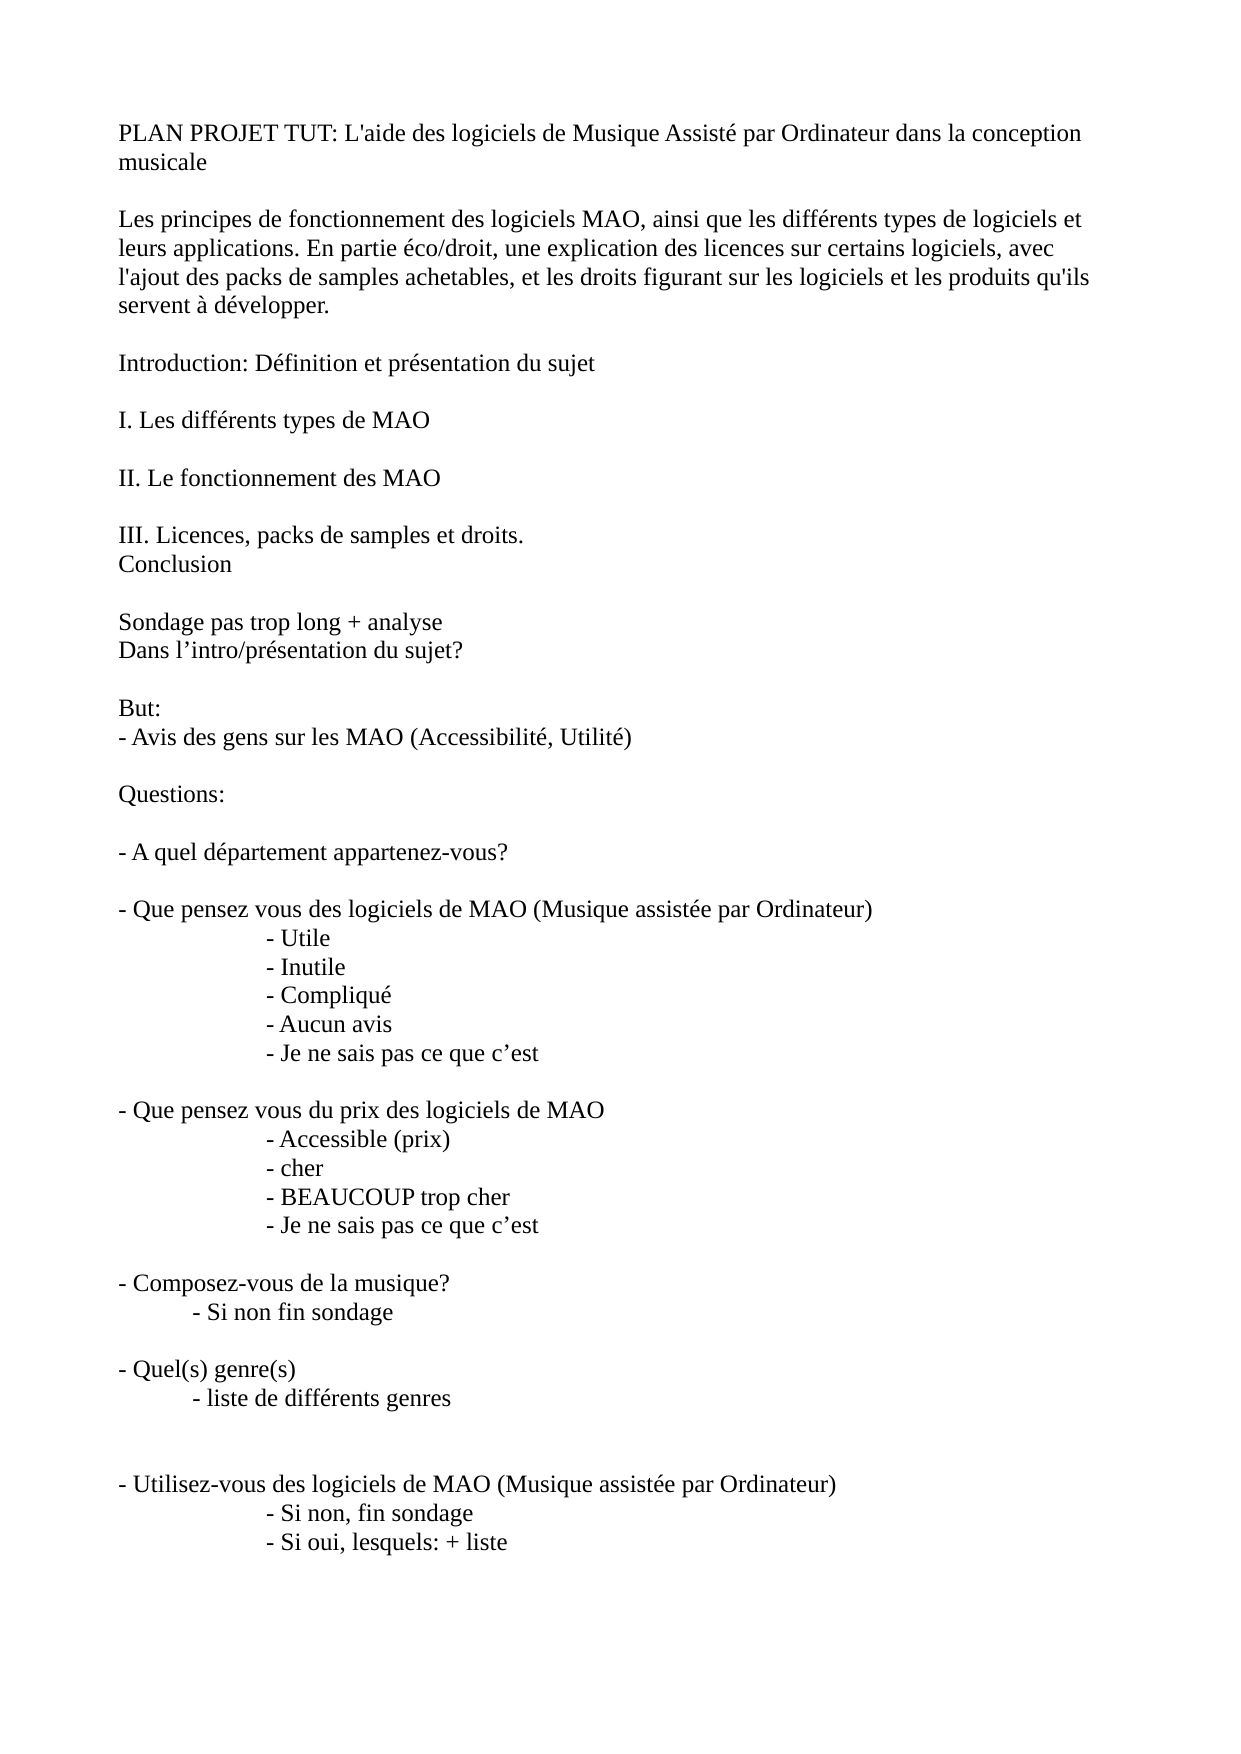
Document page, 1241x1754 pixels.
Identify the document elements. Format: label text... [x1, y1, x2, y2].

text - Que pensez vous du prix des logiciels de MAO [118, 1096, 1122, 1124]
text - Je ne sais pas ce que c’est [118, 1211, 1122, 1239]
text - Utilisez-vous des logiciels de MAO (Musique assistée par Ordinateur) [118, 1469, 1122, 1498]
text But: [118, 693, 1122, 722]
text - Avis des gens sur les MAO (Accessibilité, Utilité) [118, 722, 1122, 751]
text - Utile [118, 923, 1122, 952]
text - Si oui, lesquels: + liste [118, 1527, 1122, 1556]
text Introduction: Définition et présentation du sujet [118, 348, 1122, 377]
text I. Les différents types de MAO [118, 406, 1122, 434]
text Conclusion [118, 549, 1122, 578]
text PLAN PROJET TUT: L'aide des logiciels de Musique Assisté par Ordinateur dans la conception musicale [118, 118, 1122, 176]
text - Aucun avis [118, 1009, 1122, 1038]
text - Inutile [118, 952, 1122, 981]
text - Si non, fin sondage [118, 1498, 1122, 1527]
text - Je ne sais pas ce que c’est [118, 1038, 1122, 1067]
text Sondage pas trop long + analyse [118, 607, 1122, 636]
text Dans l’intro/présentation du sujet? [118, 636, 1122, 664]
text - Accessible (prix) [118, 1124, 1122, 1153]
text - Quel(s) genre(s) [118, 1354, 1122, 1383]
text III. Licences, packs de samples et droits. [118, 521, 1122, 549]
text - Compliqué [118, 981, 1122, 1009]
text II. Le fonctionnement des MAO [118, 463, 1122, 492]
text - Si non fin sondage [118, 1297, 1122, 1326]
text - liste de différents genres [118, 1383, 1122, 1412]
text - Que pensez vous des logiciels de MAO (Musique assistée par Ordinateur) [118, 894, 1122, 923]
text Les principes de fonctionnement des logiciels MAO, ainsi que les différents types de logiciels et leurs applications. En partie éco/droit, une explication des licences sur certains logiciels, avec l'ajout des packs de samples achetables, et les droits figurant sur les logiciels et les produits qu'ils servent à développer. [118, 204, 1122, 319]
text - BEAUCOUP trop cher [118, 1182, 1122, 1211]
text - Composez-vous de la musique? [118, 1268, 1122, 1297]
text - cher [118, 1153, 1122, 1182]
text - A quel département appartenez-vous? [118, 837, 1122, 866]
text Questions: [118, 779, 1122, 808]
